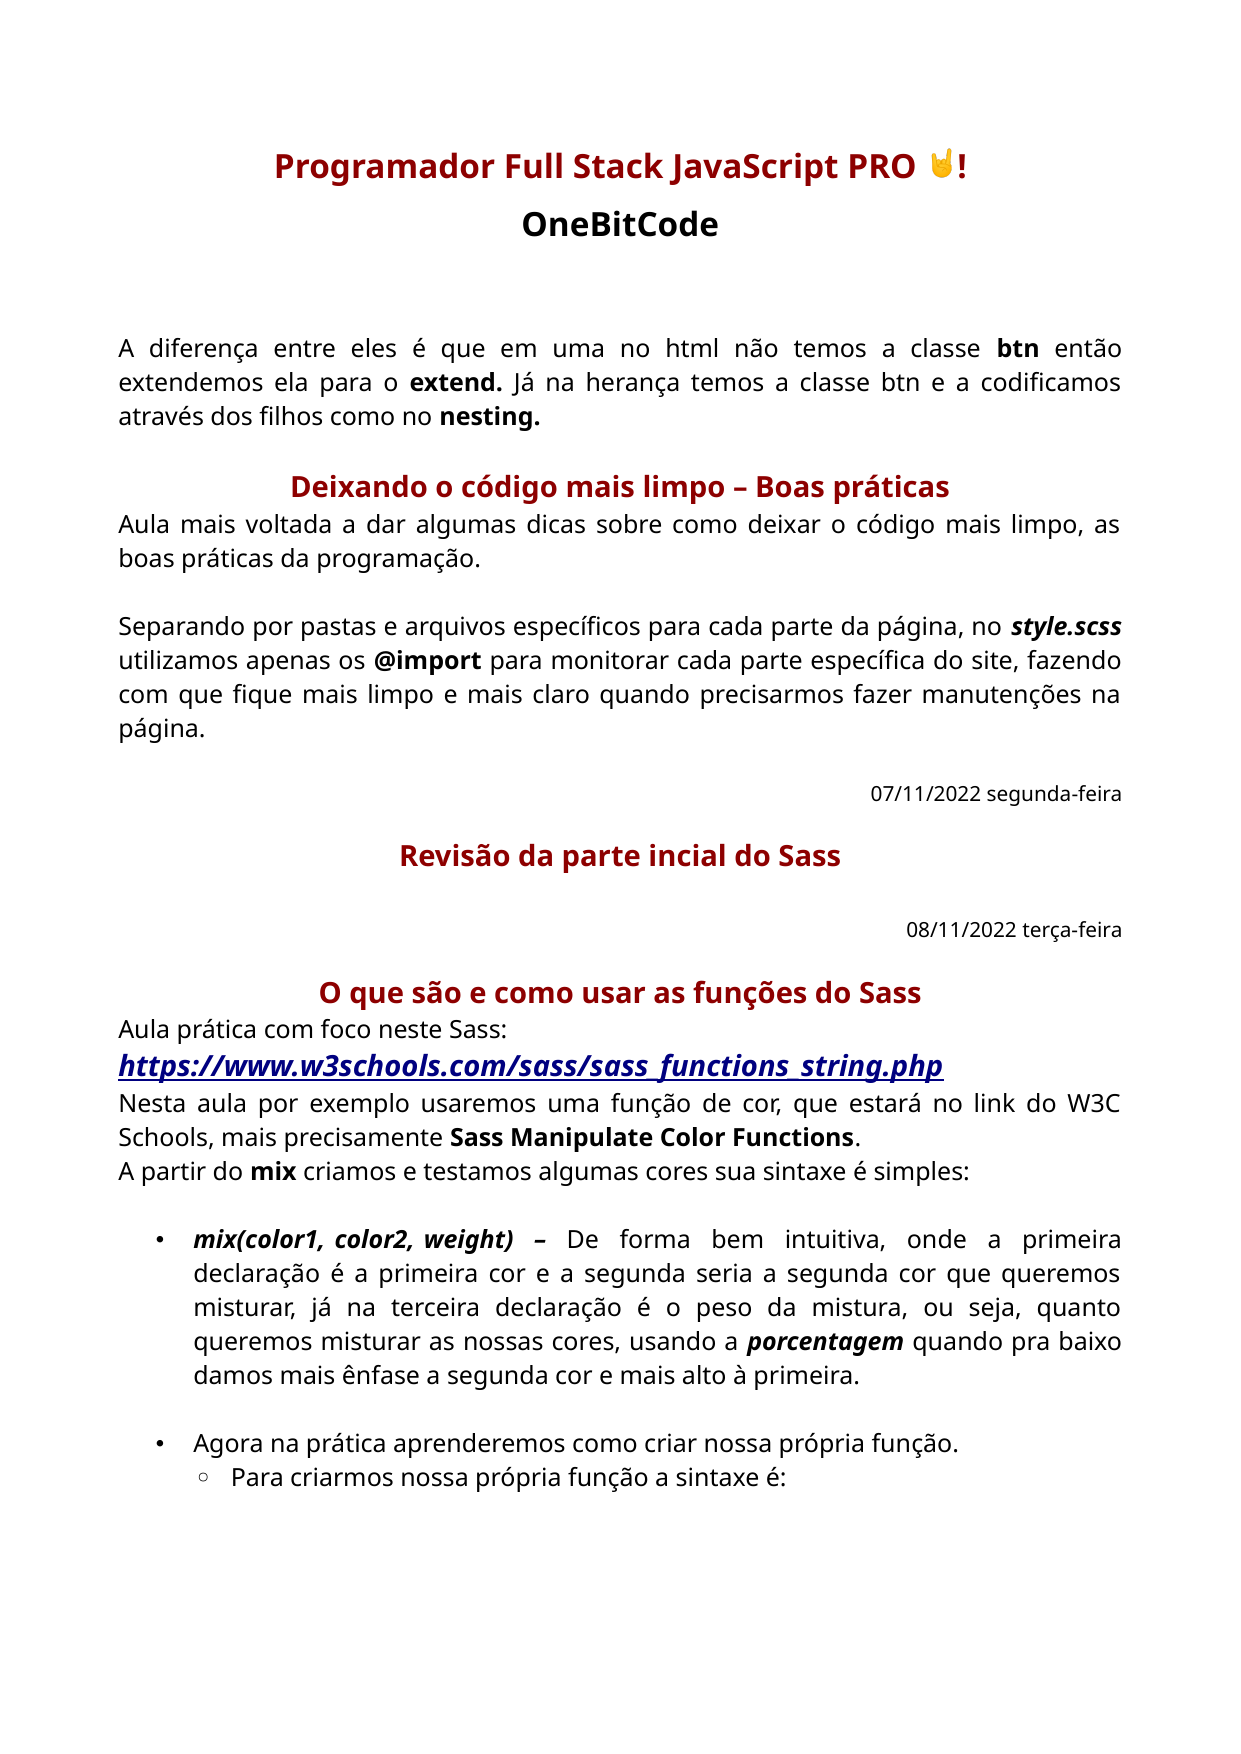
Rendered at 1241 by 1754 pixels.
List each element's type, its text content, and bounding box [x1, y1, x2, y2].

picture [925, 147, 958, 179]
text 08/11/2022 terça-feira [118, 915, 1122, 943]
text O que são e como usar as funções do Sass [118, 972, 1122, 1012]
text 07/11/2022 segunda-feira [118, 779, 1122, 807]
text Aula mais voltada a dar algumas dicas sobre como deixar o código mais limpo, as boas práticas da programação. [118, 506, 1122, 574]
text Nesta aula por exemplo usaremos uma função de cor, que estará no link do W3C Schools, mais precisamente Sass Manipulate Color Functions. [118, 1085, 1122, 1153]
text A partir do mix criamos e testamos algumas cores sua sintaxe é simples: [118, 1153, 1122, 1187]
text Deixando o código mais limpo – Boas práticas [118, 467, 1122, 506]
text Revisão da parte incial do Sass [118, 836, 1122, 875]
list Para criarmos nossa própria função a sintaxe é: [193, 1460, 1122, 1494]
text A diferença entre eles é que em uma no html não temos a classe btn então extendemos ela para o extend. Já na herança temos a classe btn e a codificamos através dos filhos como no nesting. [118, 330, 1122, 432]
text Aula prática com foco neste Sass: [118, 1012, 1122, 1046]
text Separando por pastas e arquivos específicos para cada parte da página, no style.scss utilizamos apenas os @import para monitorar cada parte específica do site, fazendo com que fique mais limpo e mais claro quando precisarmos fazer manutenções na página. [118, 608, 1122, 745]
text https://www.w3schools.com/sass/sass_functions_string.php [118, 1046, 1122, 1085]
list mix(color1, color2, weight) – De forma bem intuitiva, onde a primeira declaração é a primeira cor e a segunda seria a segunda cor que queremos misturar, já na terceira declaração é o peso da mistura, ou seja, quanto queremos misturar as nossas cores, usando a porcentagem quando pra baixo damos mais ênfase a segunda cor e mais alto à primeira. [156, 1222, 1122, 1392]
list Agora na prática aprenderemos como criar nossa própria função. [156, 1426, 1122, 1460]
